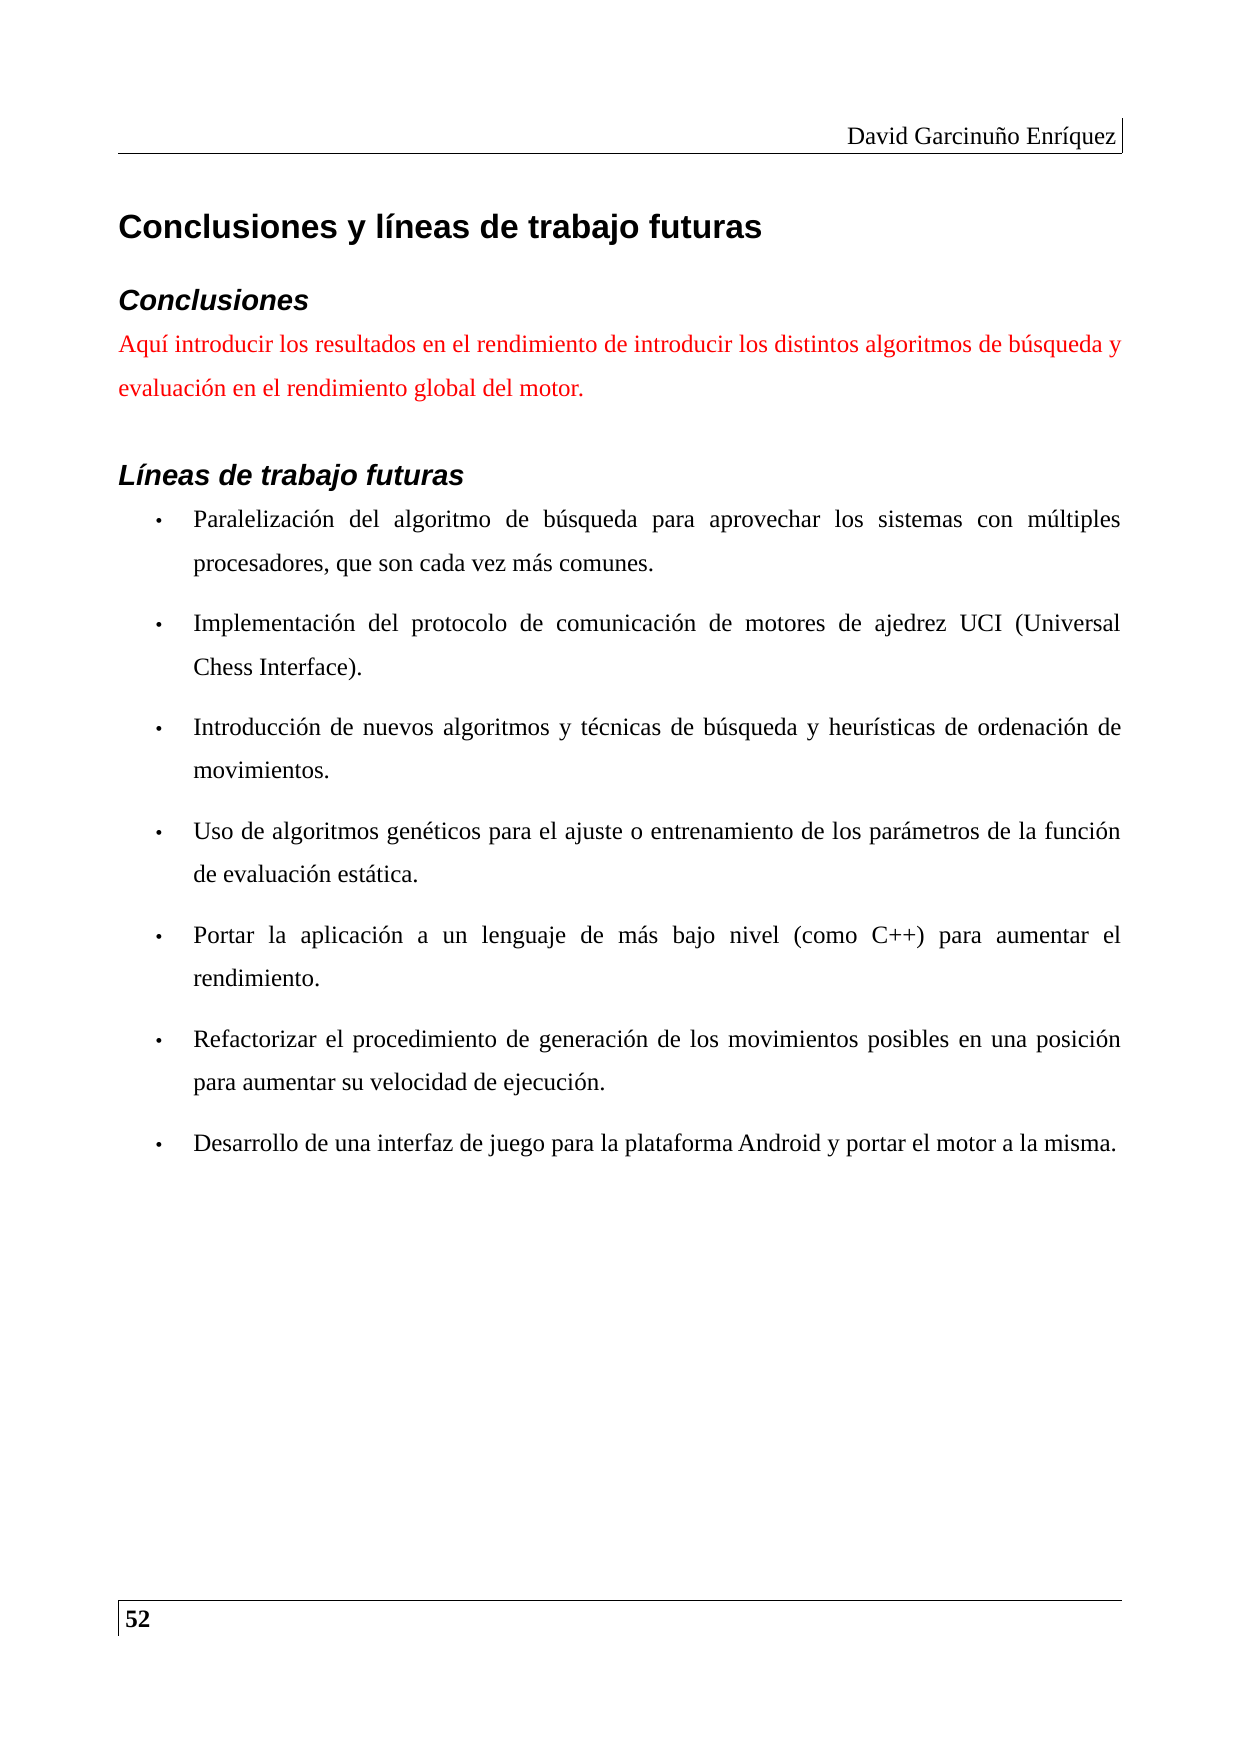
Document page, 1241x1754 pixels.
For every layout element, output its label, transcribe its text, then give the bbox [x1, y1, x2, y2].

list Paralelización del algoritmo de búsqueda para aprovechar los sistemas con múltiples procesadores, que son cada vez más comunes. [156, 504, 1122, 576]
subtitle Conclusiones y líneas de trabajo futuras [118, 207, 1122, 246]
subtitle Líneas de trabajo futuras [118, 458, 1122, 492]
list Uso de algoritmos genéticos para el ajuste o entrenamiento de los parámetros de la función de evaluación estática. [156, 816, 1122, 888]
subtitle Conclusiones [118, 283, 1122, 317]
list Implementación del protocolo de comunicación de motores de ajedrez UCI (Universal Chess Interface). [156, 608, 1122, 680]
text Aquí introducir los resultados en el rendimiento de introducir los distintos algoritmos de búsqueda y evaluación en el rendimiento global del motor. [118, 329, 1122, 401]
list Refactorizar el procedimiento de generación de los movimientos posibles en una posición para aumentar su velocidad de ejecución. [156, 1024, 1122, 1096]
list Portar la aplicación a un lenguaje de más bajo nivel (como C++) para aumentar el rendimiento. [156, 920, 1122, 992]
list Introducción de nuevos algoritmos y técnicas de búsqueda y heurísticas de ordenación de movimientos. [156, 712, 1122, 784]
list Desarrollo de una interfaz de juego para la plataforma Android y portar el motor a la misma. [156, 1128, 1122, 1157]
